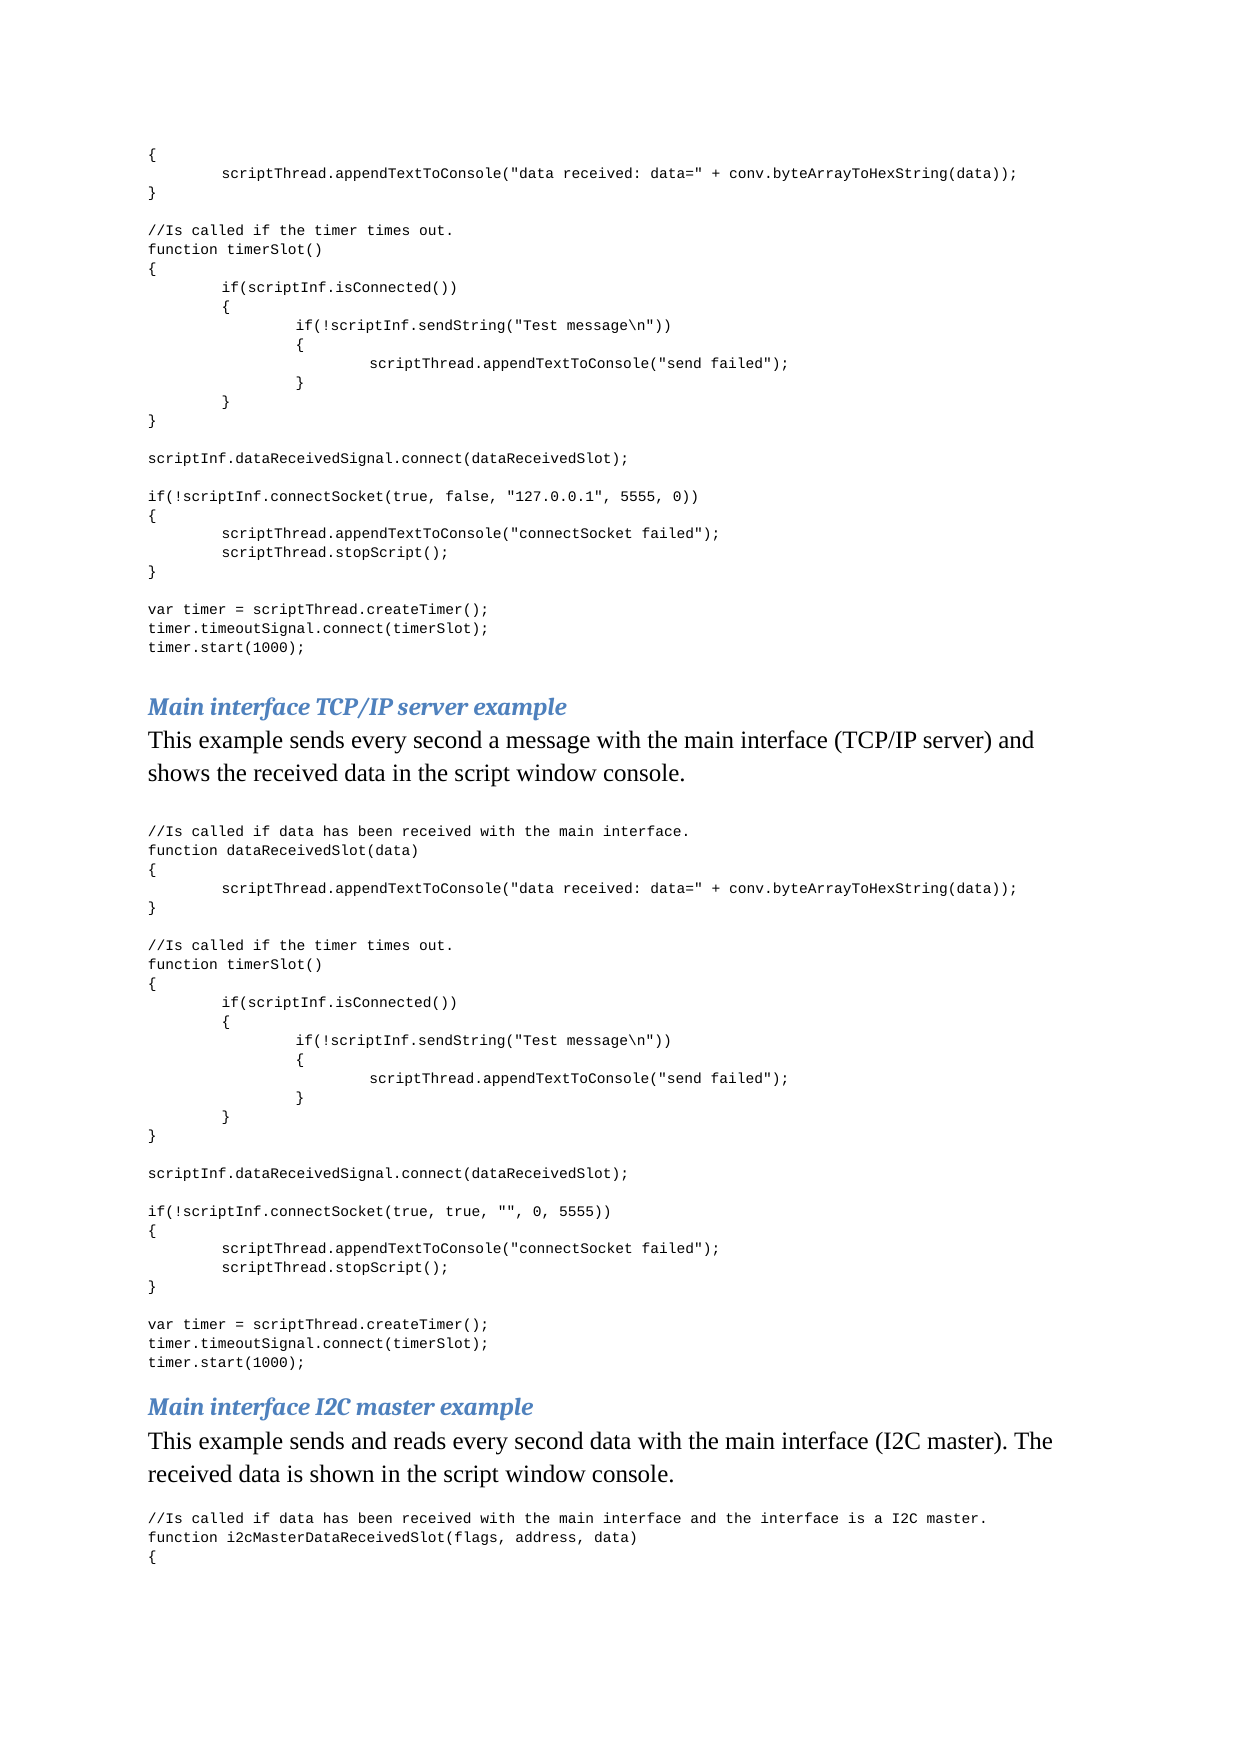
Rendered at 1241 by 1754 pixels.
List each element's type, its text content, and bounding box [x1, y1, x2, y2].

text if(!scriptInf.connectSocket(true, true, "", 0, 5555)) [148, 1204, 1093, 1220]
text if(!scriptInf.sendString("Test message\n")) [148, 318, 1093, 335]
text { [148, 299, 1093, 316]
text scriptThread.appendTextToConsole("send failed"); [148, 356, 1093, 373]
text //Is called if data has been received with the main interface. [148, 824, 1093, 841]
text scriptThread.stopScript(); [148, 1261, 1093, 1277]
text timer.start(1000); [148, 1355, 1093, 1372]
text if(!scriptInf.sendString("Test message\n")) [148, 1033, 1093, 1050]
text scriptThread.stopScript(); [148, 546, 1093, 562]
text if(scriptInf.isConnected()) [148, 995, 1093, 1012]
text var timer = scriptThread.createTimer(); [148, 603, 1093, 619]
text { [148, 148, 1093, 164]
text { [148, 1014, 1093, 1031]
text if(scriptInf.isConnected()) [148, 280, 1093, 297]
text { [148, 1052, 1093, 1069]
text { [148, 1549, 1093, 1566]
text //Is called if the timer times out. [148, 223, 1093, 240]
text } [148, 1128, 1093, 1144]
text { [148, 1223, 1093, 1239]
text scriptThread.appendTextToConsole("send failed"); [148, 1071, 1093, 1088]
text } [148, 1090, 1093, 1107]
text //Is called if data has been received with the main interface and the interface is a I2C master. [148, 1511, 1093, 1528]
subtitle Main interface I2C master example [148, 1393, 1093, 1422]
text { [148, 261, 1093, 278]
text function dataReceivedSlot(data) [148, 843, 1093, 860]
text scriptThread.appendTextToConsole("data received: data=" + conv.byteArrayToHexString(data)); [148, 881, 1093, 898]
text { [148, 976, 1093, 993]
text timer.start(1000); [148, 641, 1093, 657]
text if(!scriptInf.connectSocket(true, false, "127.0.0.1", 5555, 0)) [148, 489, 1093, 505]
text //Is called if the timer times out. [148, 938, 1093, 955]
text } [148, 1109, 1093, 1126]
text { [148, 337, 1093, 354]
text scriptThread.appendTextToConsole("connectSocket failed"); [148, 1242, 1093, 1258]
text function i2cMasterDataReceivedSlot(flags, address, data) [148, 1530, 1093, 1547]
text } [148, 413, 1093, 429]
text timer.timeoutSignal.connect(timerSlot); [148, 622, 1093, 638]
text } [148, 900, 1093, 917]
text This example sends every second a message with the main interface (TCP/IP server) and shows the received data in the script window console. [148, 726, 1093, 787]
text scriptThread.appendTextToConsole("data received: data=" + conv.byteArrayToHexString(data)); [148, 167, 1093, 183]
text } [148, 565, 1093, 581]
text { [148, 508, 1093, 524]
text scriptInf.dataReceivedSignal.connect(dataReceivedSlot); [148, 1166, 1093, 1182]
text function timerSlot() [148, 242, 1093, 259]
text scriptThread.appendTextToConsole("connectSocket failed"); [148, 527, 1093, 543]
text timer.timeoutSignal.connect(timerSlot); [148, 1336, 1093, 1353]
text This example sends and reads every second data with the main interface (I2C master). The received data is shown in the script window console. [148, 1426, 1093, 1488]
text var timer = scriptThread.createTimer(); [148, 1317, 1093, 1334]
text function timerSlot() [148, 957, 1093, 974]
text { [148, 862, 1093, 879]
text scriptInf.dataReceivedSignal.connect(dataReceivedSlot); [148, 451, 1093, 467]
text } [148, 394, 1093, 411]
text } [148, 375, 1093, 392]
subtitle Main interface TCP/IP server example [148, 692, 1093, 721]
text } [148, 1279, 1093, 1296]
text } [148, 186, 1093, 202]
